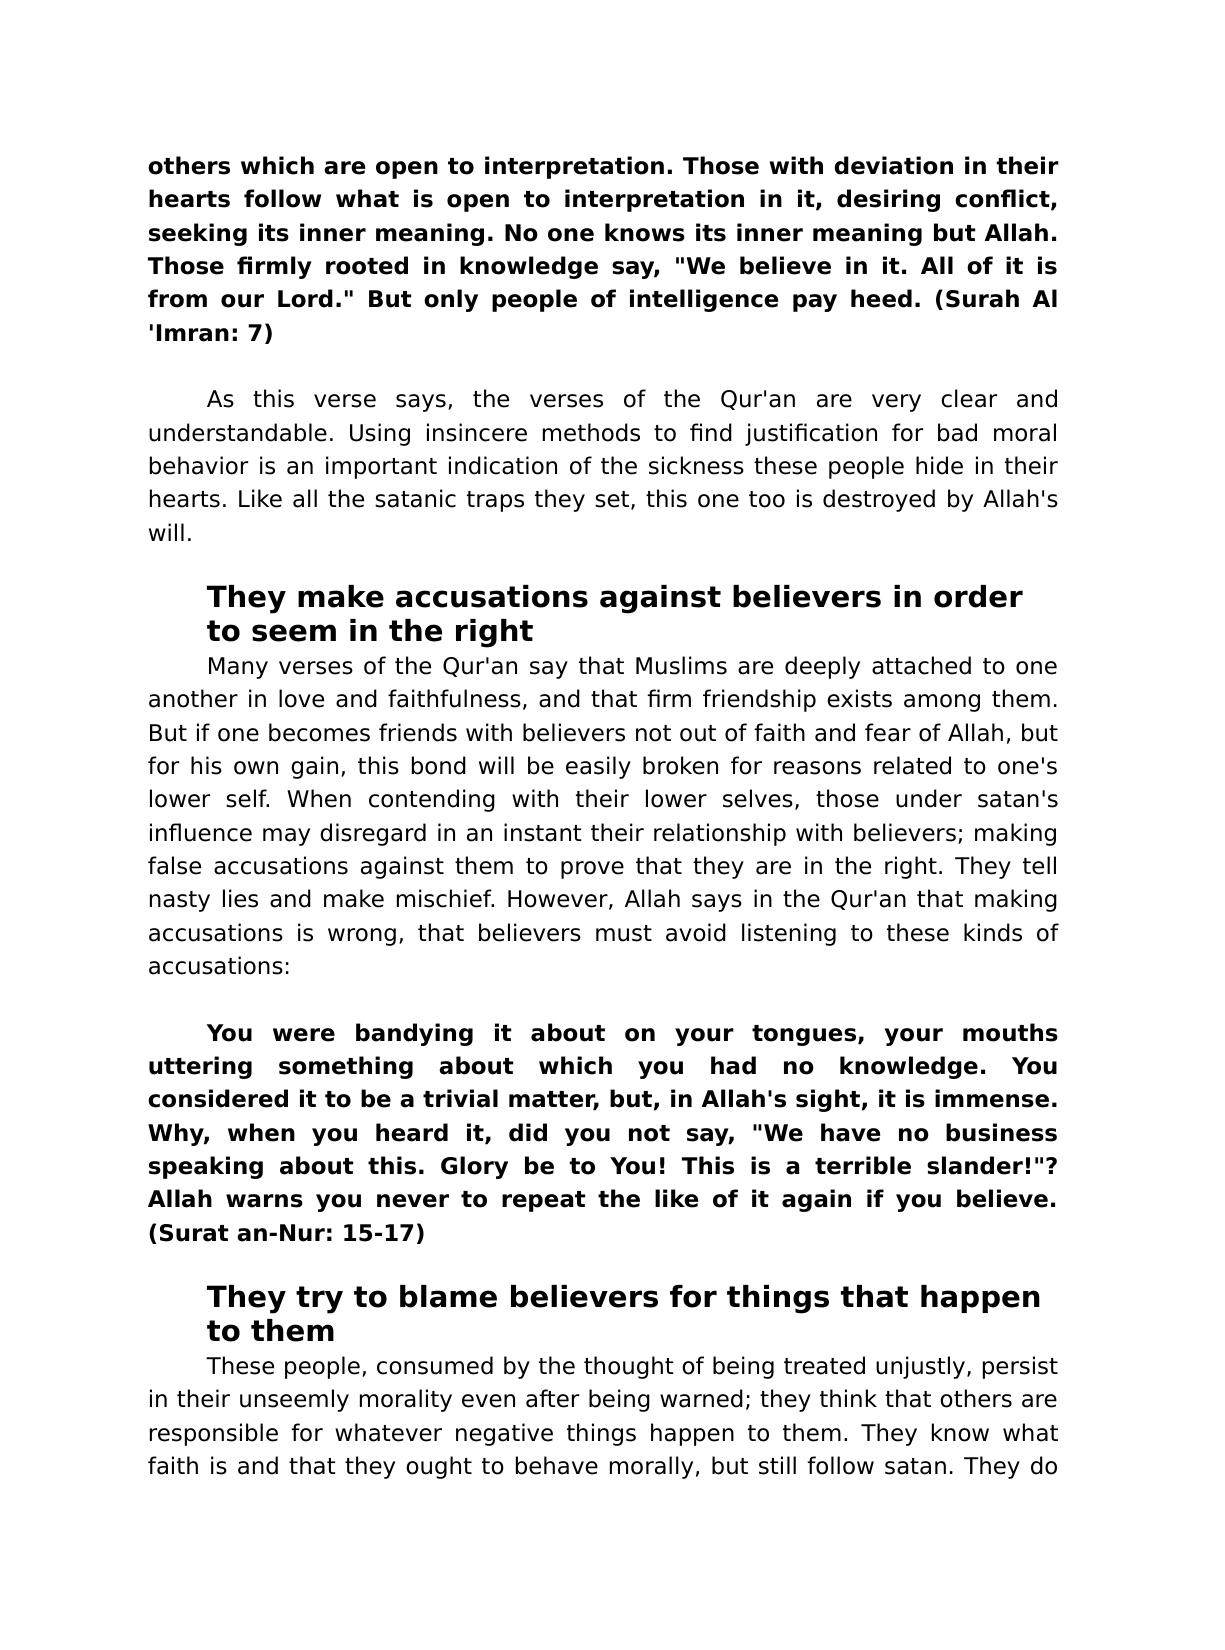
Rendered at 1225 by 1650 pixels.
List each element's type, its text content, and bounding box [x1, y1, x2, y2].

text These people, consumed by the thought of being treated unjustly, persist in their unseemly morality even after being warned; they think that others are responsible for whatever negative things happen to them. They know what faith is and that they ought to behave morally, but still follow satan. They do [148, 1348, 1060, 1481]
text Many verses of the Qur'an say that Muslims are deeply attached to one another in love and faithfulness, and that firm friendship exists among them. But if one becomes friends with believers not out of faith and fear of Allah, but for his own gain, this bond will be easily broken for reasons related to one's lower self. When contending with their lower selves, those under satan's influence may disregard in an instant their relationship with believers; making false accusations against them to prove that they are in the right. They tell nasty lies and make mischief. However, Allah says in the Qur'an that making accusations is wrong, that believers must avoid listening to these kinds of accusations: [148, 648, 1060, 981]
text You were bandying it about on your tongues, your mouths uttering something about which you had no knowledge. You considered it to be a trivial matter, but, in Allah's sight, it is immense. Why, when you heard it, did you not say, "We have no business speaking about this. Glory be to You! This is a terrible slander!"? Allah warns you never to repeat the like of it again if you believe. (Surat an-Nur: 15-17) [148, 1014, 1060, 1248]
text As this verse says, the verses of the Qur'an are very clear and understandable. Using insincere methods to find justification for bad moral behavior is an important indication of the sickness these people hide in their hearts. Like all the satanic traps they set, this one too is destroyed by Allah's will. [148, 381, 1060, 548]
text to seem in the right [148, 614, 1060, 648]
text to them [148, 1314, 1060, 1348]
text They try to blame believers for things that happen [148, 1281, 1060, 1314]
text They make accusations against believers in order [148, 581, 1060, 614]
text others which are open to interpretation. Those with deviation in their hearts follow what is open to interpretation in it, desiring conflict, seeking its inner meaning. No one knows its inner meaning but Allah. Those firmly rooted in knowledge say, "We believe in it. All of it is from our Lord." But only people of intelligence pay heed. (Surah Al 'Imran: 7) [148, 148, 1060, 348]
